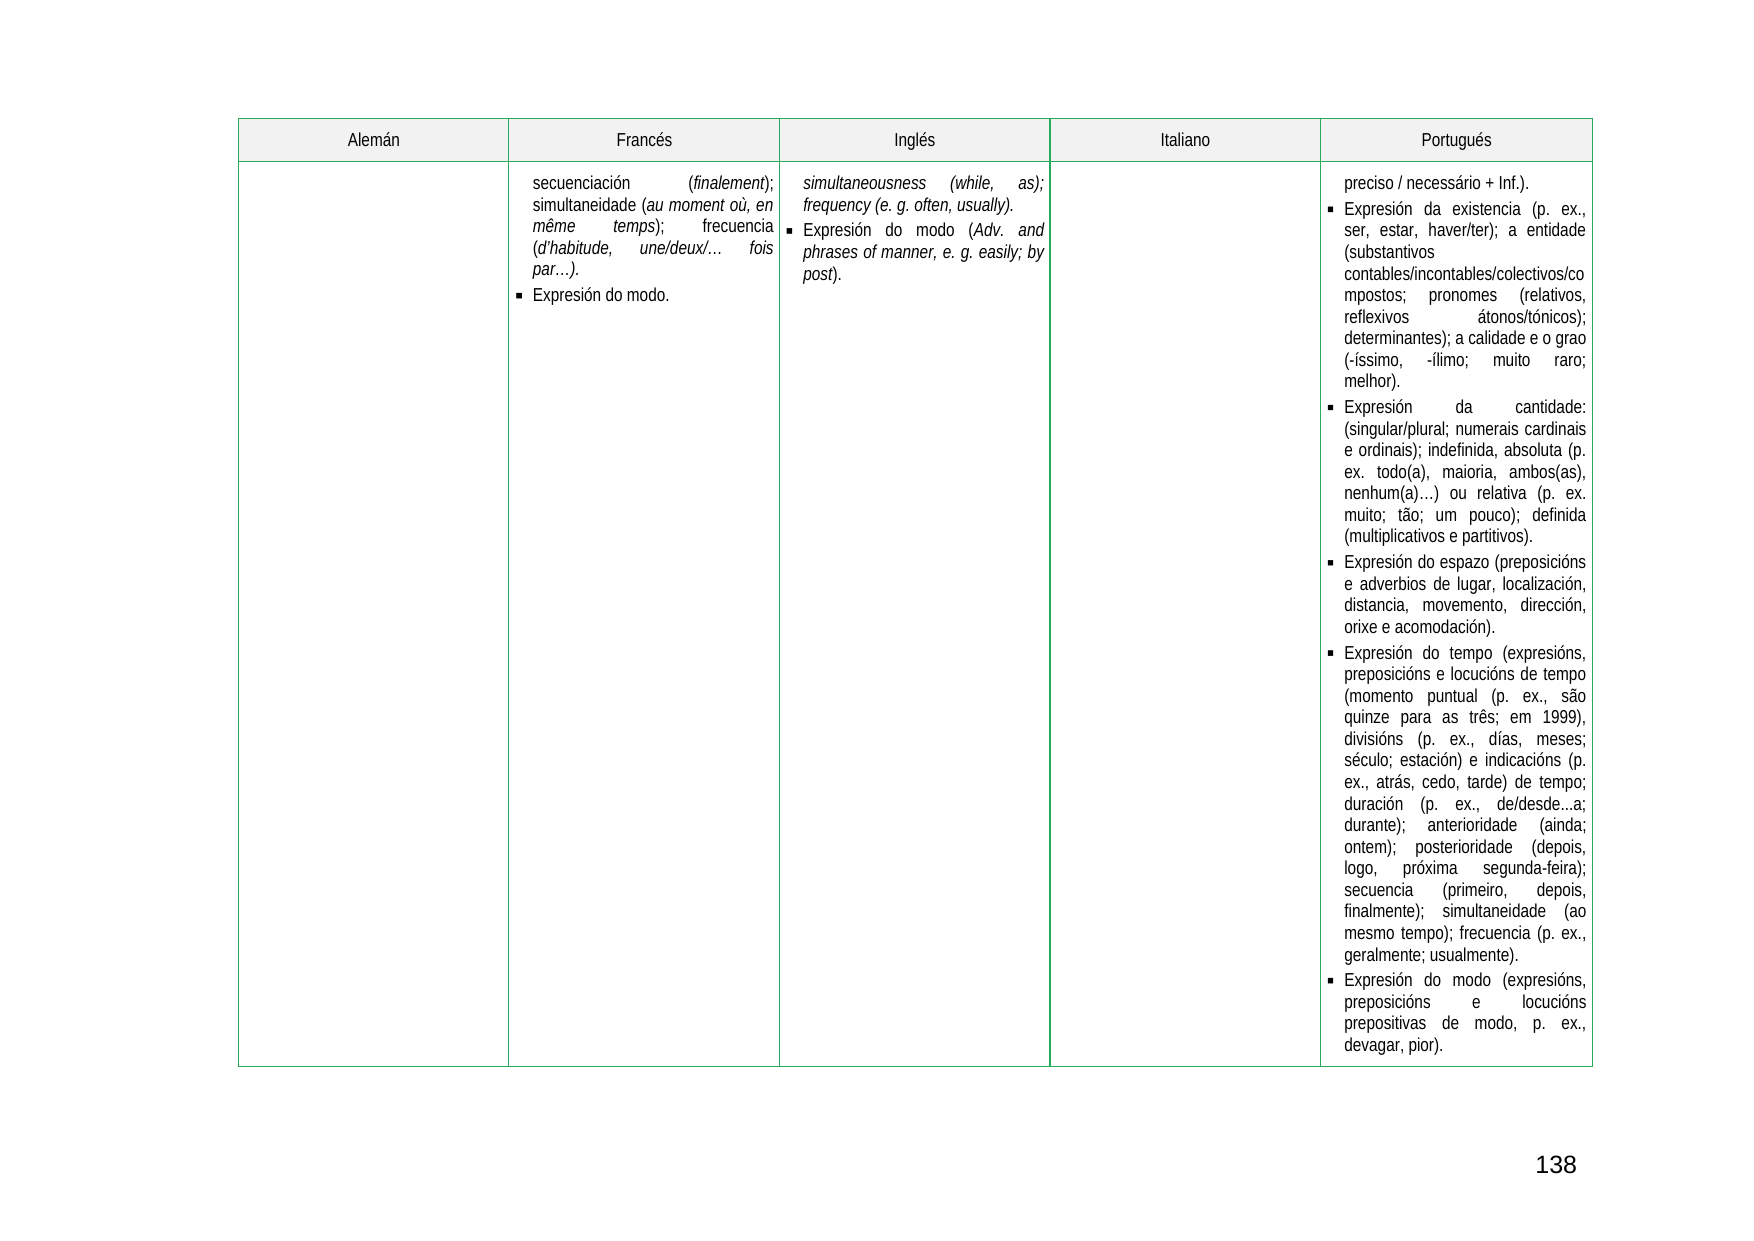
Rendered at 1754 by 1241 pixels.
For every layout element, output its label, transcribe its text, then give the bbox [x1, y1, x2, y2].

table_header Alemán [239, 119, 508, 161]
table_cell [239, 162, 508, 1066]
table_header Francés [509, 119, 779, 161]
table_header Portugués [1321, 119, 1592, 161]
table_header Inglés [780, 119, 1049, 161]
table_cell [1051, 162, 1320, 1066]
table_header Italiano [1051, 119, 1320, 161]
table_cell simultaneousness (while, as); frequency (e. g. often, usually). Expresión do modo (Adv. and phrases of manner, e. g. easily; by post). [780, 162, 1049, 1066]
table_cell secuenciación (finalement); simultaneidade (au moment où, en même temps); frecuencia (d’habitude, une/deux/… fois par…). Expresión do modo. [509, 162, 779, 1066]
table_cell preciso / necessário + Inf.). Expresión da existencia (p. ex., ser, estar, haver/ter); a entidade (substantivos contables/incontables/colectivos/compostos; pronomes (relativos, reflexivos átonos/tónicos); determinantes); a calidade e o grao (-íssimo, -ílimo; muito raro; melhor). Expresión da cantidade: (singular/plural; numerais cardinais e ordinais); indefinida, absoluta (p. ex. todo(a), maioria, ambos(as), nenhum(a)…) ou relativa (p. ex. muito; tão; um pouco); definida (multiplicativos e partitivos). Expresión do espazo (preposicións e adverbios de lugar, localización, distancia, movemento, dirección, orixe e acomodación). Expresión do tempo (expresións, preposicións e locucións de tempo (momento puntual (p. ex., são quinze para as três; em 1999), divisións (p. ex., días, meses; século; estación) e indicacións (p. ex., atrás, cedo, tarde) de tempo; duración (p. ex., de/desde...a; durante); anterioridade (ainda; ontem); posterioridade (depois, logo, próxima segunda-feira); secuencia (primeiro, depois, finalmente); simultaneidade (ao mesmo tempo); frecuencia (p. ex., geralmente; usualmente). Expresión do modo (expresións, preposicións e locucións prepositivas de modo, p. ex., devagar, pior). [1321, 162, 1592, 1066]
